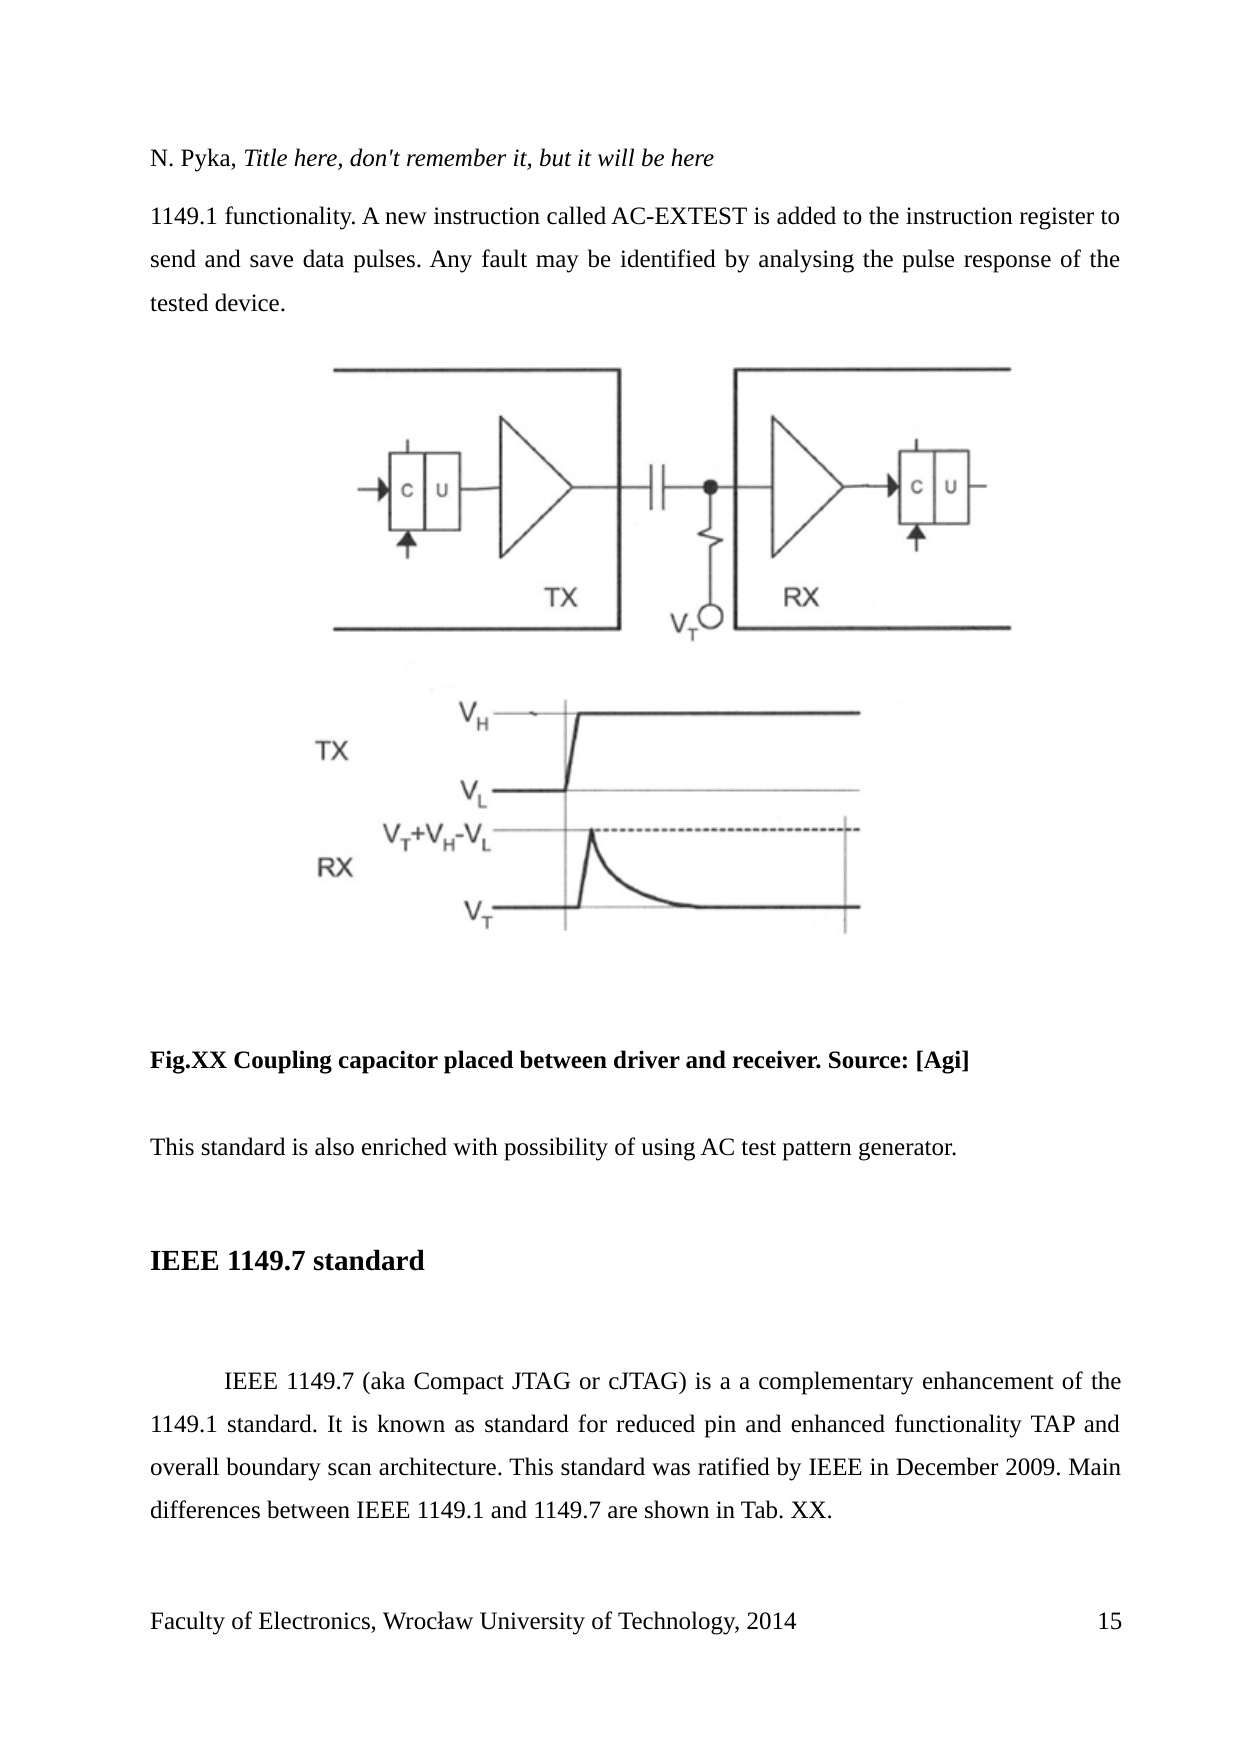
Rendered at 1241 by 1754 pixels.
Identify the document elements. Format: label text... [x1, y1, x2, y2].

text This standard is also enriched with possibility of using AC test pattern generator. [150, 1132, 1122, 1160]
text 1149.1 functionality. A new instruction called AC-EXTEST is added to the instruction register to send and save data pulses. Any fault may be identified by analysing the pulse response of the tested device. [150, 201, 1122, 316]
text IEEE 1149.7 (aka Compact JTAG or cJTAG) is a a complementary enhancement of the 1149.1 standard. It is known as standard for reduced pin and enhanced functionality TAP and overall boundary scan architecture. This standard was ratified by IEEE in December 2009. Main differences between IEEE 1149.1 and 1149.7 are shown in Tab. XX. [150, 1366, 1122, 1524]
picture [237, 330, 1035, 945]
subtitle IEEE 1149.7 standard [150, 1243, 1122, 1276]
text Fig.XX Coupling capacitor placed between driver and receiver. Source: [Agi] [150, 1045, 1122, 1074]
